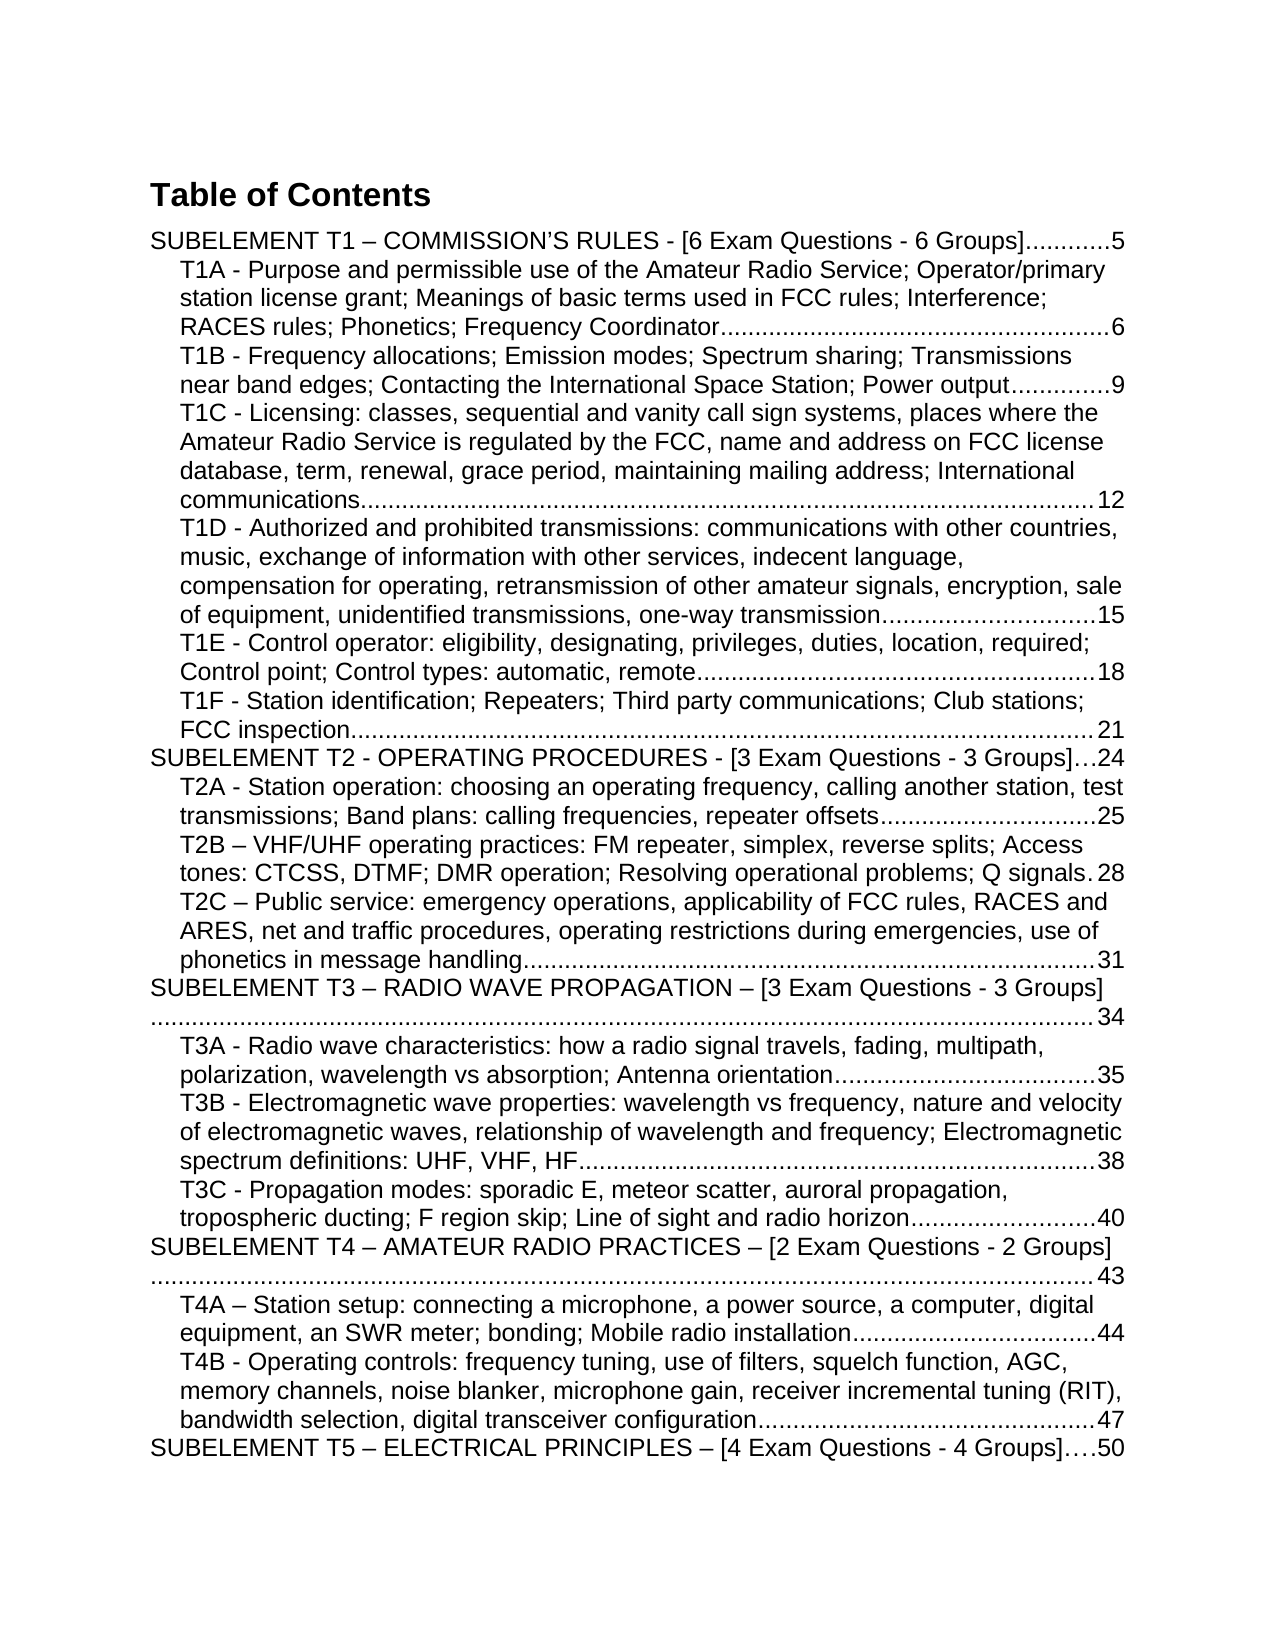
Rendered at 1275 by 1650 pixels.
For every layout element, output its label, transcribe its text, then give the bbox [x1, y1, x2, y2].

text T1D - Authorized and prohibited transmissions: communications with other countries, music, exchange of information with other services, indecent language, compensation for operating, retransmission of other amateur signals, encryption, sale of equipment, unidentified transmissions, one-way transmission 15 [179, 513, 1125, 628]
text T2C – Public service: emergency operations, applicability of FCC rules, RACES and ARES, net and traffic procedures, operating restrictions during emergencies, use of phonetics in message handling 31 [179, 887, 1125, 973]
text T2A - Station operation: choosing an operating frequency, calling another station, test transmissions; Band plans: calling frequencies, repeater offsets 25 [179, 772, 1125, 830]
subtitle Table of Contents [150, 175, 1125, 213]
text SUBELEMENT T3 – RADIO WAVE PROPAGATION – [3 Exam Questions - 3 Groups] 34 [150, 973, 1125, 1031]
text T3A - Radio wave characteristics: how a radio signal travels, fading, multipath, polarization, wavelength vs absorption; Antenna orientation 35 [179, 1031, 1125, 1088]
text SUBELEMENT T4 – AMATEUR RADIO PRACTICES – [2 Exam Questions - 2 Groups] 43 [150, 1232, 1125, 1290]
text T4B - Operating controls: frequency tuning, use of filters, squelch function, AGC, memory channels, noise blanker, microphone gain, receiver incremental tuning (RIT), bandwidth selection, digital transceiver configuration 47 [179, 1347, 1125, 1433]
text SUBELEMENT T5 – ELECTRICAL PRINCIPLES – [4 Exam Questions - 4 Groups] 50 [150, 1433, 1125, 1462]
text T1C - Licensing: classes, sequential and vanity call sign systems, places where the Amateur Radio Service is regulated by the FCC, name and address on FCC license database, term, renewal, grace period, maintaining mailing address; International communications 12 [179, 398, 1125, 513]
text T1E - Control operator: eligibility, designating, privileges, duties, location, required; Control point; Control types: automatic, remote 18 [179, 628, 1125, 686]
text SUBELEMENT T1 – COMMISSION’S RULES - [6 Exam Questions - 6 Groups] 5 [150, 226, 1125, 255]
text T3B - Electromagnetic wave properties: wavelength vs frequency, nature and velocity of electromagnetic waves, relationship of wavelength and frequency; Electromagnetic spectrum definitions: UHF, VHF, HF 38 [179, 1088, 1125, 1175]
text T4A – Station setup: connecting a microphone, a power source, a computer, digital equipment, an SWR meter; bonding; Mobile radio installation 44 [179, 1290, 1125, 1347]
text T3C - Propagation modes: sporadic E, meteor scatter, auroral propagation, tropospheric ducting; F region skip; Line of sight and radio horizon 40 [179, 1175, 1125, 1232]
text T2B – VHF/UHF operating practices: FM repeater, simplex, reverse splits; Access tones: CTCSS, DTMF; DMR operation; Resolving operational problems; Q signals 28 [179, 830, 1125, 887]
text T1B - Frequency allocations; Emission modes; Spectrum sharing; Transmissions near band edges; Contacting the International Space Station; Power output 9 [179, 341, 1125, 398]
text SUBELEMENT T2 - OPERATING PROCEDURES - [3 Exam Questions - 3 Groups] 24 [150, 743, 1125, 772]
text T1F - Station identification; Repeaters; Third party communications; Club stations; FCC inspection 21 [179, 686, 1125, 743]
text T1A - Purpose and permissible use of the Amateur Radio Service; Operator/primary station license grant; Meanings of basic terms used in FCC rules; Interference; RACES rules; Phonetics; Frequency Coordinator 6 [179, 255, 1125, 341]
